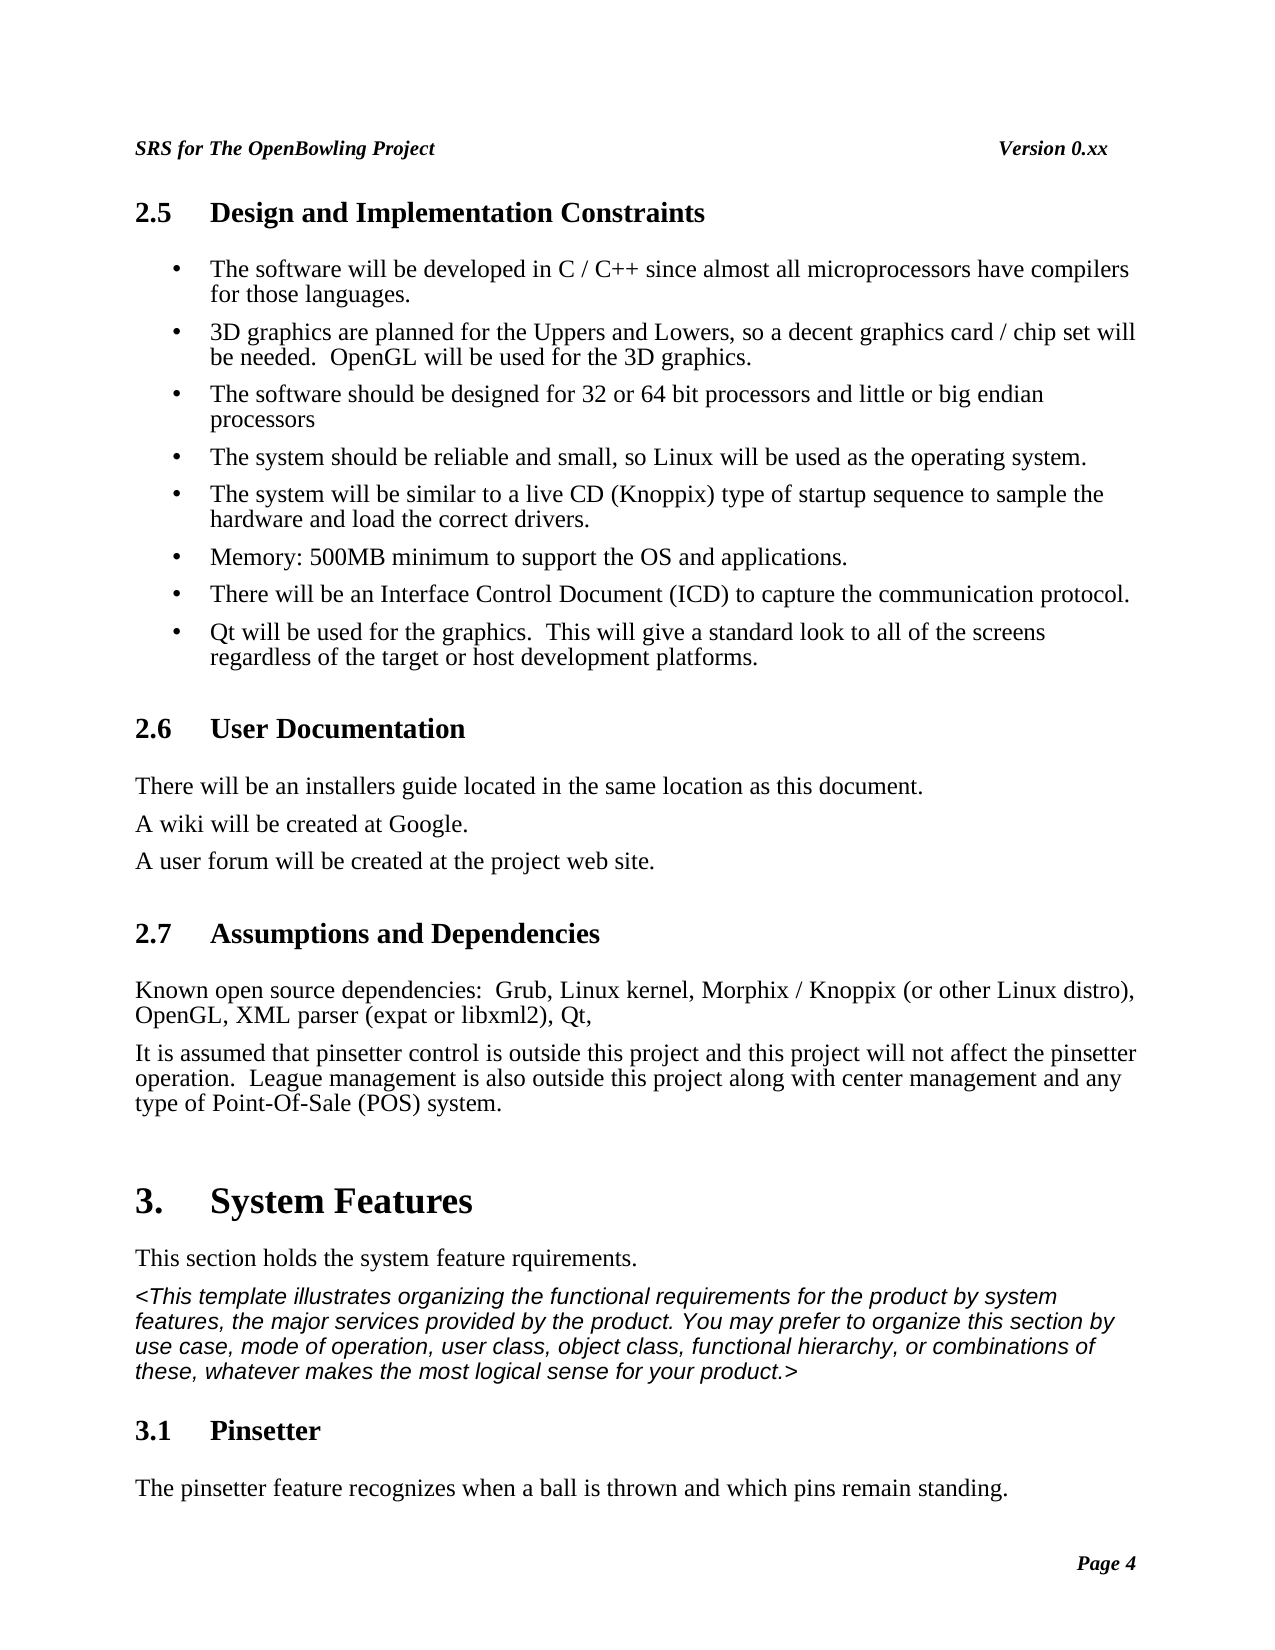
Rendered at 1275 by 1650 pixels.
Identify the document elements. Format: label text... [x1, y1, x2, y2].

list The software should be designed for 32 or 64 bit processors and little or big endian processors [172, 383, 1140, 433]
subtitle Pinsetter [135, 1413, 1140, 1447]
list There will be an Interface Control Document (ICD) to capture the communication protocol. [172, 583, 1140, 608]
list 3D graphics are planned for the Uppers and Lowers, so a decent graphics card / chip set will be needed. OpenGL will be used for the 3D graphics. [172, 320, 1140, 370]
list The software will be developed in C / C++ since almost all microprocessors have compilers for those languages. [172, 258, 1140, 308]
subtitle Assumptions and Dependencies [135, 916, 1140, 950]
text This section holds the system feature rquirements. [135, 1247, 1140, 1272]
text <This template illustrates organizing the functional requirements for the product by system features, the major services provided by the product. You may prefer to organize this section by use case, mode of operation, user class, object class, functional hierarchy, or combinations of these, whatever makes the most logical sense for your product.> [135, 1284, 1140, 1384]
list The system will be similar to a live CD (Knoppix) type of startup sequence to sample the hardware and load the correct drivers. [172, 483, 1140, 533]
subtitle System Features [135, 1179, 1140, 1222]
subtitle User Documentation [135, 712, 1140, 745]
list The system should be reliable and small, so Linux will be used as the operating system. [172, 445, 1140, 470]
text There will be an installers guide located in the same location as this document. [135, 774, 1140, 799]
text A user forum will be created at the project web site. [135, 849, 1140, 874]
list Qt will be used for the graphics. This will give a standard look to all of the screens regardless of the target or host development platforms. [172, 620, 1140, 670]
list Memory: 500MB minimum to support the OS and applications. [172, 545, 1140, 570]
text Known open source dependencies: Grub, Linux kernel, Morphix / Knoppix (or other Linux distro), OpenGL, XML parser (expat or libxml2), Qt, [135, 979, 1140, 1029]
subtitle Design and Implementation Constraints [135, 195, 1140, 228]
text It is assumed that pinsetter control is outside this project and this project will not affect the pinsetter operation. League management is also outside this project along with center management and any type of Point-Of-Sale (POS) system. [135, 1041, 1140, 1116]
text The pinsetter feature recognizes when a ball is thrown and which pins remain standing. [135, 1476, 1140, 1501]
text A wiki will be created at Google. [135, 812, 1140, 837]
